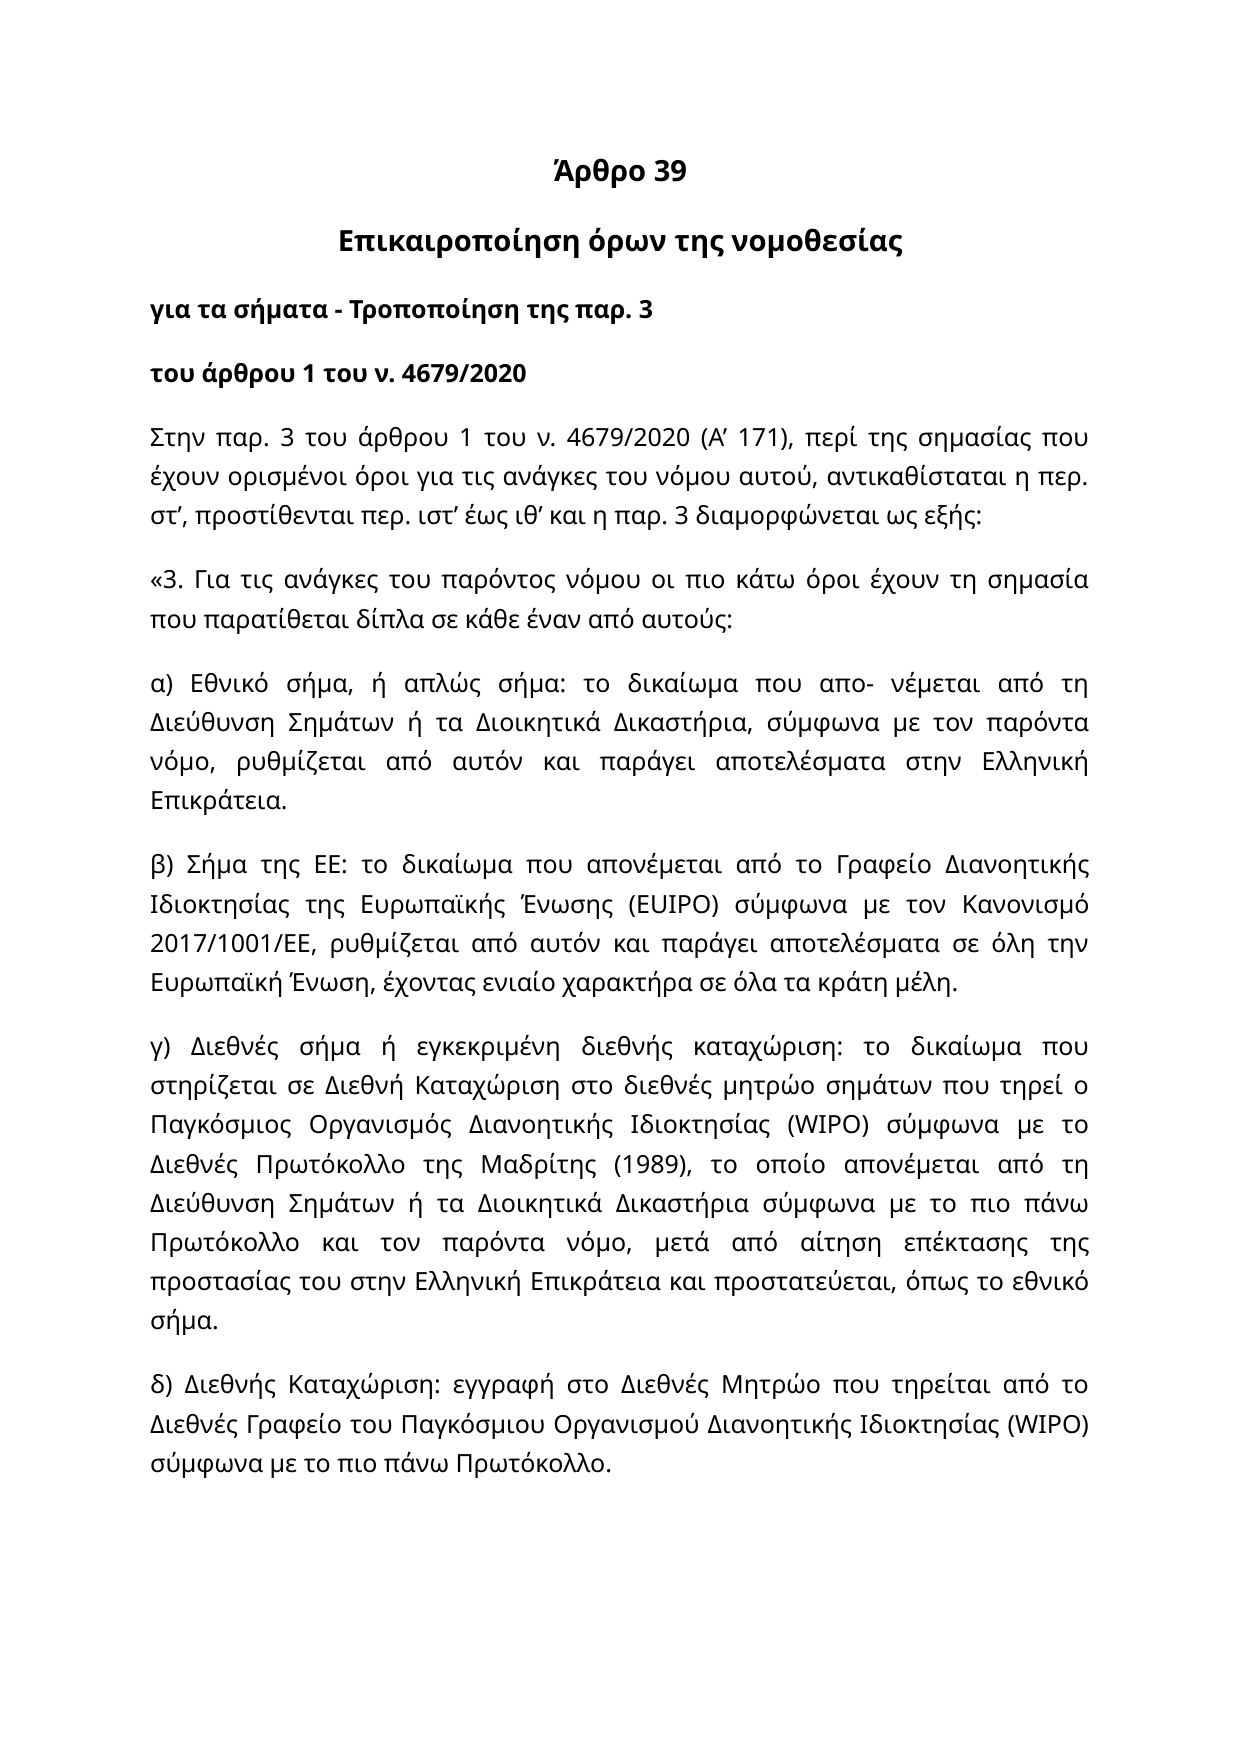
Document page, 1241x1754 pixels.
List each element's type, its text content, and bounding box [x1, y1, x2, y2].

text για τα σήματα - Τροποποίηση της παρ. 3 [150, 291, 1090, 325]
text του άρθρου 1 του ν. 4679/2020 [150, 355, 1090, 389]
text Στην παρ. 3 του άρθρου 1 του ν. 4679/2020 (Α’ 171), περί της σημασίας που έχουν ορισμένοι όροι για τις ανάγκες του νόμου αυτού, αντικαθίσταται η περ. στ’, προστίθενται περ. ιστ’ έως ιθ’ και η παρ. 3 διαμορφώνεται ως εξής: [150, 419, 1090, 532]
text α) Εθνικό σήμα, ή απλώς σήμα: το δικαίωμα που απο- νέμεται από τη Διεύθυνση Σημάτων ή τα Διοικητικά Δικαστήρια, σύμφωνα με τον παρόντα νόμο, ρυθμίζεται από αυτόν και παράγει αποτελέσματα στην Ελληνική Επικράτεια. [150, 665, 1090, 817]
text β) Σήμα της ΕΕ: το δικαίωμα που απονέμεται από το Γραφείο Διανοητικής Ιδιοκτησίας της Ευρωπαϊκής Ένωσης (EUIPO) σύμφωνα με τον Κανονισμό 2017/1001/ΕΕ, ρυθμίζεται από αυτόν και παράγει αποτελέσματα σε όλη την Ευρωπαϊκή Ένωση, έχοντας ενιαίο χαρακτήρα σε όλα τα κράτη μέλη. [150, 847, 1090, 999]
text δ) Διεθνής Καταχώριση: εγγραφή στο Διεθνές Μητρώο που τηρείται από το Διεθνές Γραφείο του Παγκόσμιου Οργανισμού Διανοητικής Ιδιοκτησίας (WIPO) σύμφωνα με το πιο πάνω Πρωτόκολλο. [150, 1367, 1090, 1479]
subtitle Άρθρο 39 [150, 150, 1090, 190]
subtitle Επικαιροποίηση όρων της νομοθεσίας [150, 221, 1090, 260]
text γ) Διεθνές σήμα ή εγκεκριμένη διεθνής καταχώριση: το δικαίωμα που στηρίζεται σε Διεθνή Καταχώριση στο διεθνές μητρώο σημάτων που τηρεί ο Παγκόσμιος Οργανισμός Διανοητικής Ιδιοκτησίας (WIPO) σύμφωνα με το Διεθνές Πρωτόκολλο της Μαδρίτης (1989), το οποίο απονέμεται από τη Διεύθυνση Σημάτων ή τα Διοικητικά Δικαστήρια σύμφωνα με το πιο πάνω Πρωτόκολλο και τον παρόντα νόμο, μετά από αίτηση επέκτασης της προστασίας του στην Ελληνική Επικράτεια και προστατεύεται, όπως το εθνικό σήμα. [150, 1029, 1090, 1337]
text «3. Για τις ανάγκες του παρόντος νόμου οι πιο κάτω όροι έχουν τη σημασία που παρατίθεται δίπλα σε κάθε έναν από αυτούς: [150, 562, 1090, 635]
